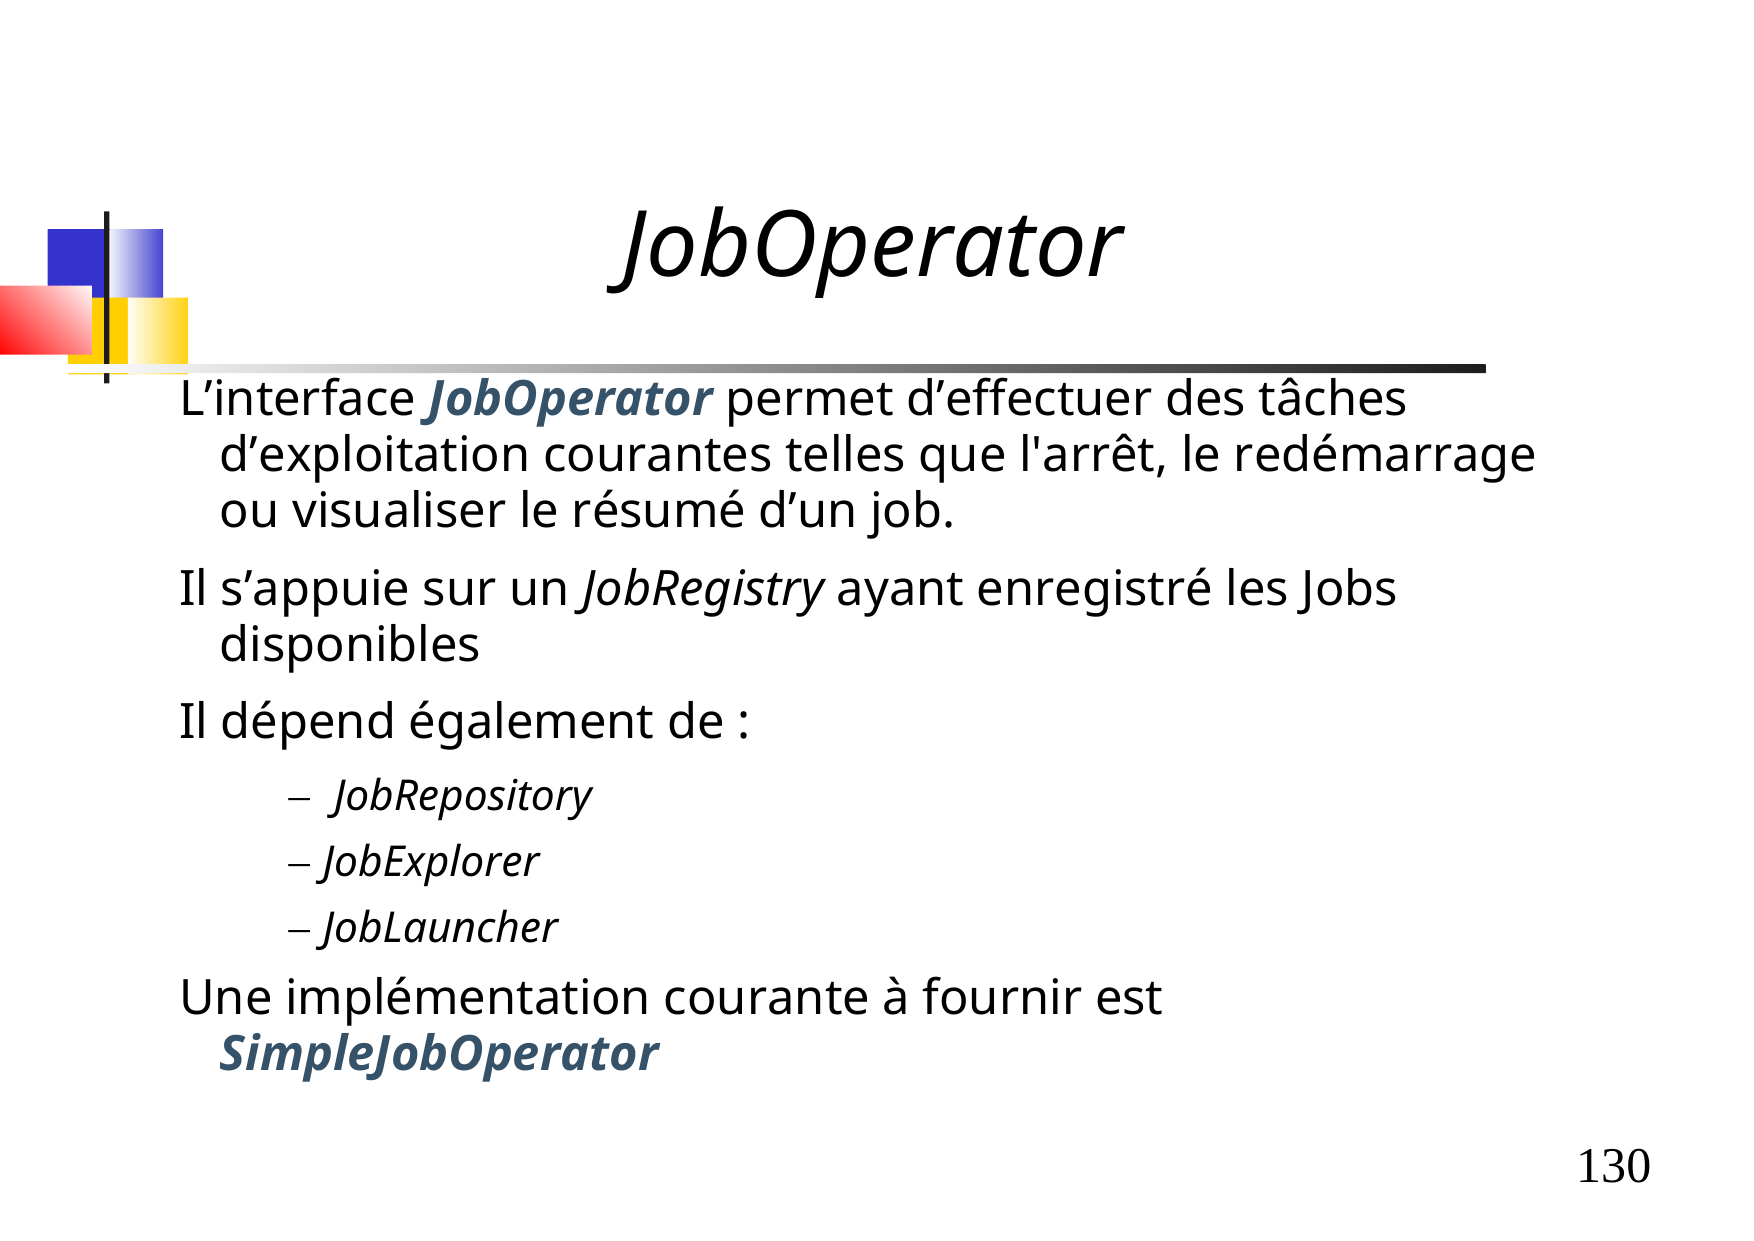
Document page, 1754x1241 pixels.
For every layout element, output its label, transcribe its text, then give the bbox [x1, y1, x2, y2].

list L’interface JobOperator permet d’effectuer des tâches d’exploitation courantes telles que l'arrêt, le redémarrage ou visualiser le résumé d’un job. Il s’appuie sur un JobRegistry ayant enregistré les Jobs disponibles Il dépend également de : JobRepository JobExplorer JobLauncher Une implémentation courante à fournir est SimpleJobOperator [179, 371, 1567, 1091]
title JobOperator [179, 139, 1567, 351]
